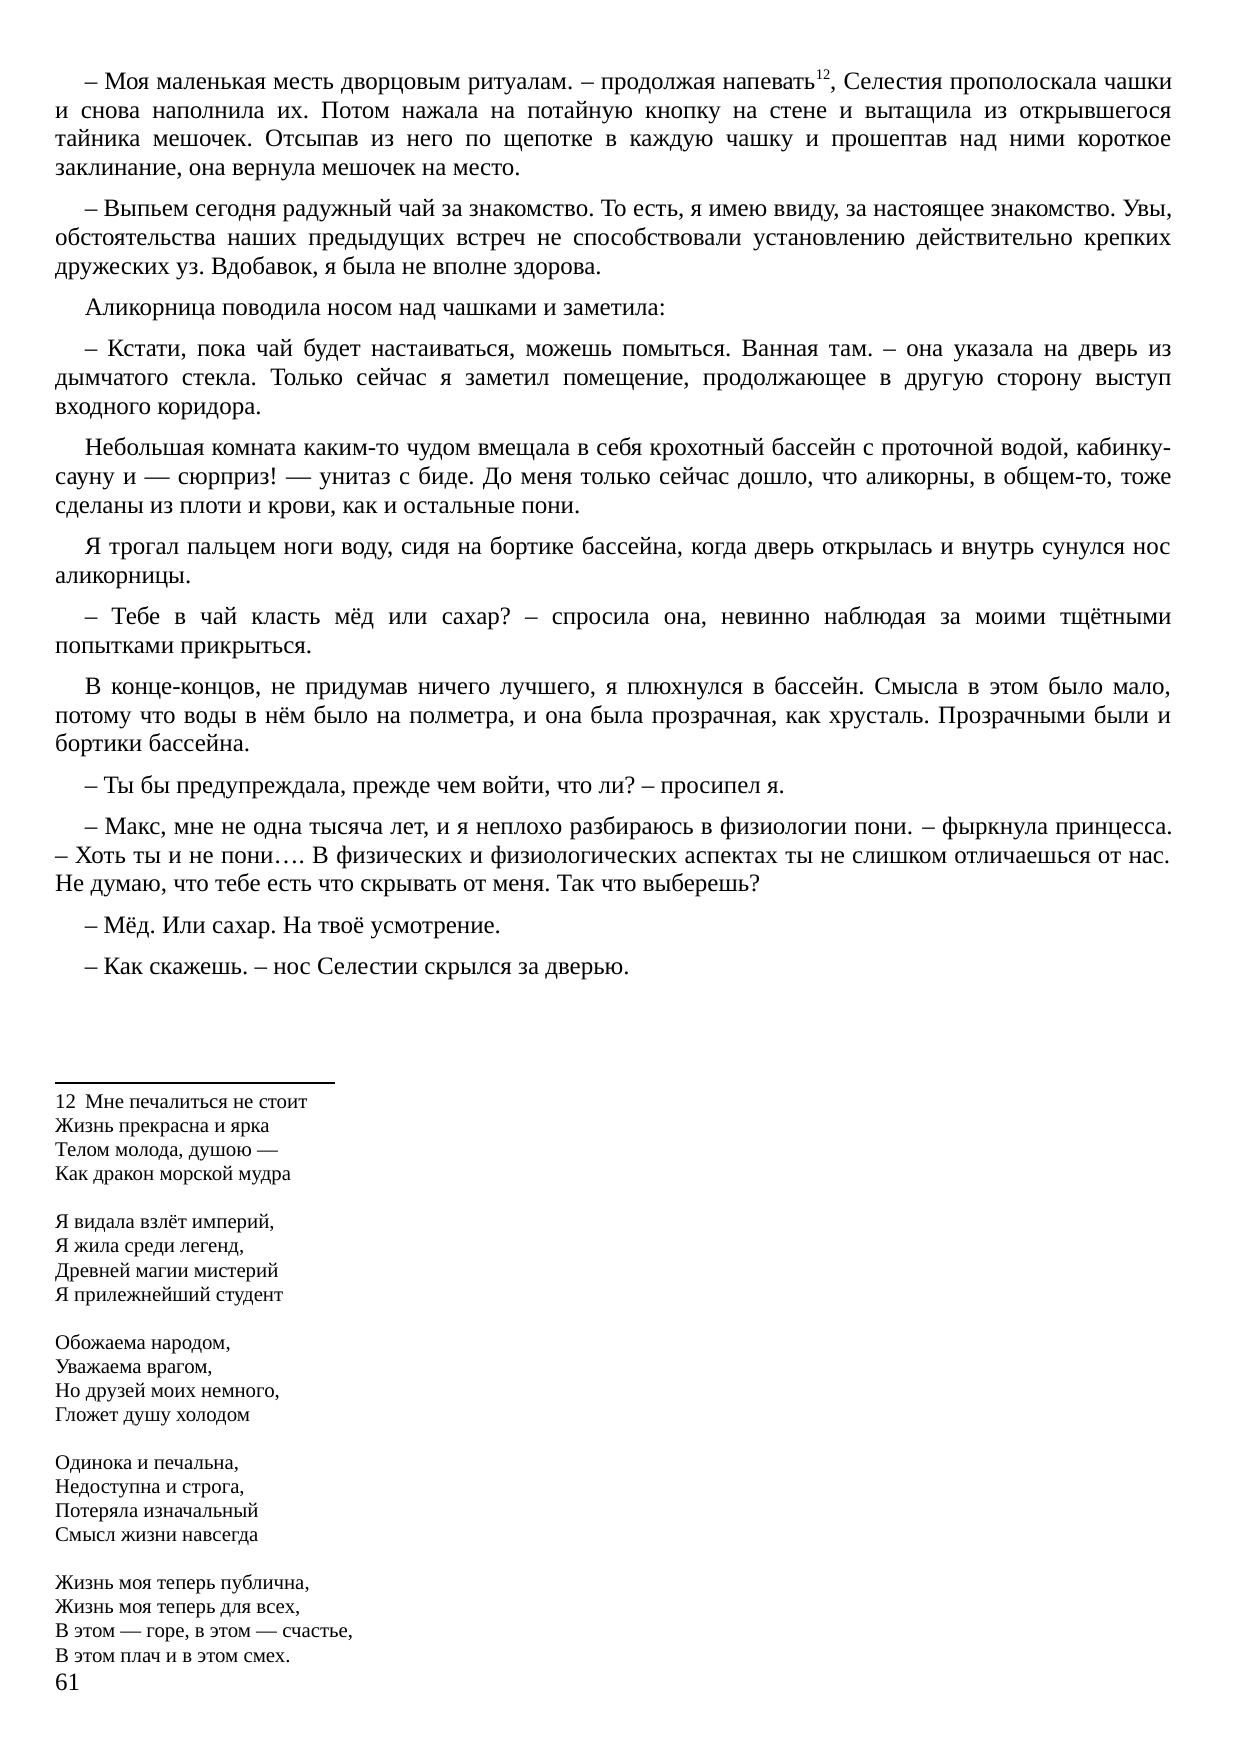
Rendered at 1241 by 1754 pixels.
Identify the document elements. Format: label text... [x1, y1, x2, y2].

text – Кстати, пока чай будет настаиваться, можешь помыться. Ванная там. – она указала на дверь из дымчатого стекла. Только сейчас я заметил помещение, продолжающее в другую сторону выступ входного коридора. [55, 333, 1173, 420]
text Телом молода, душою — [55, 1137, 1173, 1161]
text Потеряла изначальный [55, 1498, 1173, 1522]
text В конце-концов, не придумав ничего лучшего, я плюхнулся в бассейн. Смысла в этом было мало, потому что воды в нём было на полметра, и она была прозрачная, как хрусталь. Прозрачными были и бортики бассейна. [55, 671, 1173, 757]
text Но друзей моих немного, [55, 1378, 1173, 1402]
text Гложет душу холодом [55, 1402, 1173, 1426]
text В этом — горе, в этом — счастье, [55, 1618, 1173, 1642]
text В этом плач и в этом смех. [55, 1642, 1173, 1667]
text Жизнь прекрасна и ярка [55, 1113, 1173, 1137]
text – Выпьем сегодня радужный чай за знакомство. То есть, я имею ввиду, за настоящее знакомство. Увы, обстоятельства наших предыдущих встреч не способствовали установлению действительно крепких дружеских уз. Вдобавок, я была не вполне здорова. [55, 193, 1173, 280]
text Аликорница поводила носом над чашками и заметила: [55, 292, 1173, 321]
text Мне печалиться не стоит [55, 1089, 1173, 1113]
text Я трогал пальцем ноги воду, сидя на бортике бассейна, когда дверь открылась и внутрь сунулся нос аликорницы. [55, 531, 1173, 588]
text Как дракон морской мудра [55, 1161, 1173, 1185]
text – Тебе в чай класть мёд или сахар? – спросила она, невинно наблюдая за моими тщётными попытками прикрыться. [55, 601, 1173, 658]
text Жизнь моя теперь публична, [55, 1570, 1173, 1594]
text Одинока и печальна, [55, 1450, 1173, 1474]
text – Как скажешь. – нос Селестии скрылся за дверью. [55, 951, 1173, 980]
text – Макс, мне не одна тысяча лет, и я неплохо разбираюсь в физиологии пони. – фыркнула принцесса. – Хоть ты и не пони…. В физических и физиологических аспектах ты не слишком отличаешься от нас. Не думаю, что тебе есть что скрывать от меня. Так что выберешь? [55, 811, 1173, 897]
text Жизнь моя теперь для всех, [55, 1594, 1173, 1618]
text Я прилежнейший студент [55, 1282, 1173, 1306]
text Древней магии мистерий [55, 1257, 1173, 1282]
text – Ты бы предупреждала, прежде чем войти, что ли? – просипел я. [55, 770, 1173, 798]
text – Моя маленькая месть дворцовым ритуалам. – продолжая напевать, Селестия прополоскала чашки и снова наполнила их. Потом нажала на потайную кнопку на стене и вытащила из открывшегося тайника мешочек. Отсыпав из него по щепотке в каждую чашку и прошептав над ними короткое заклинание, она вернула мешочек на место. [55, 66, 1173, 181]
text Небольшая комната каким-то чудом вмещала в себя крохотный бассейн с проточной водой, кабинку-сауну и — сюрприз! — унитаз с биде. До меня только сейчас дошло, что аликорны, в общем-то, тоже сделаны из плоти и крови, как и остальные пони. [55, 432, 1173, 518]
text Я жила среди легенд, [55, 1233, 1173, 1257]
text Уважаема врагом, [55, 1354, 1173, 1378]
text – Мёд. Или сахар. На твоё усмотрение. [55, 910, 1173, 938]
text Недоступна и строга, [55, 1474, 1173, 1498]
text Обожаема народом, [55, 1330, 1173, 1354]
text Я видала взлёт империй, [55, 1209, 1173, 1233]
text Смысл жизни навсегда [55, 1522, 1173, 1546]
